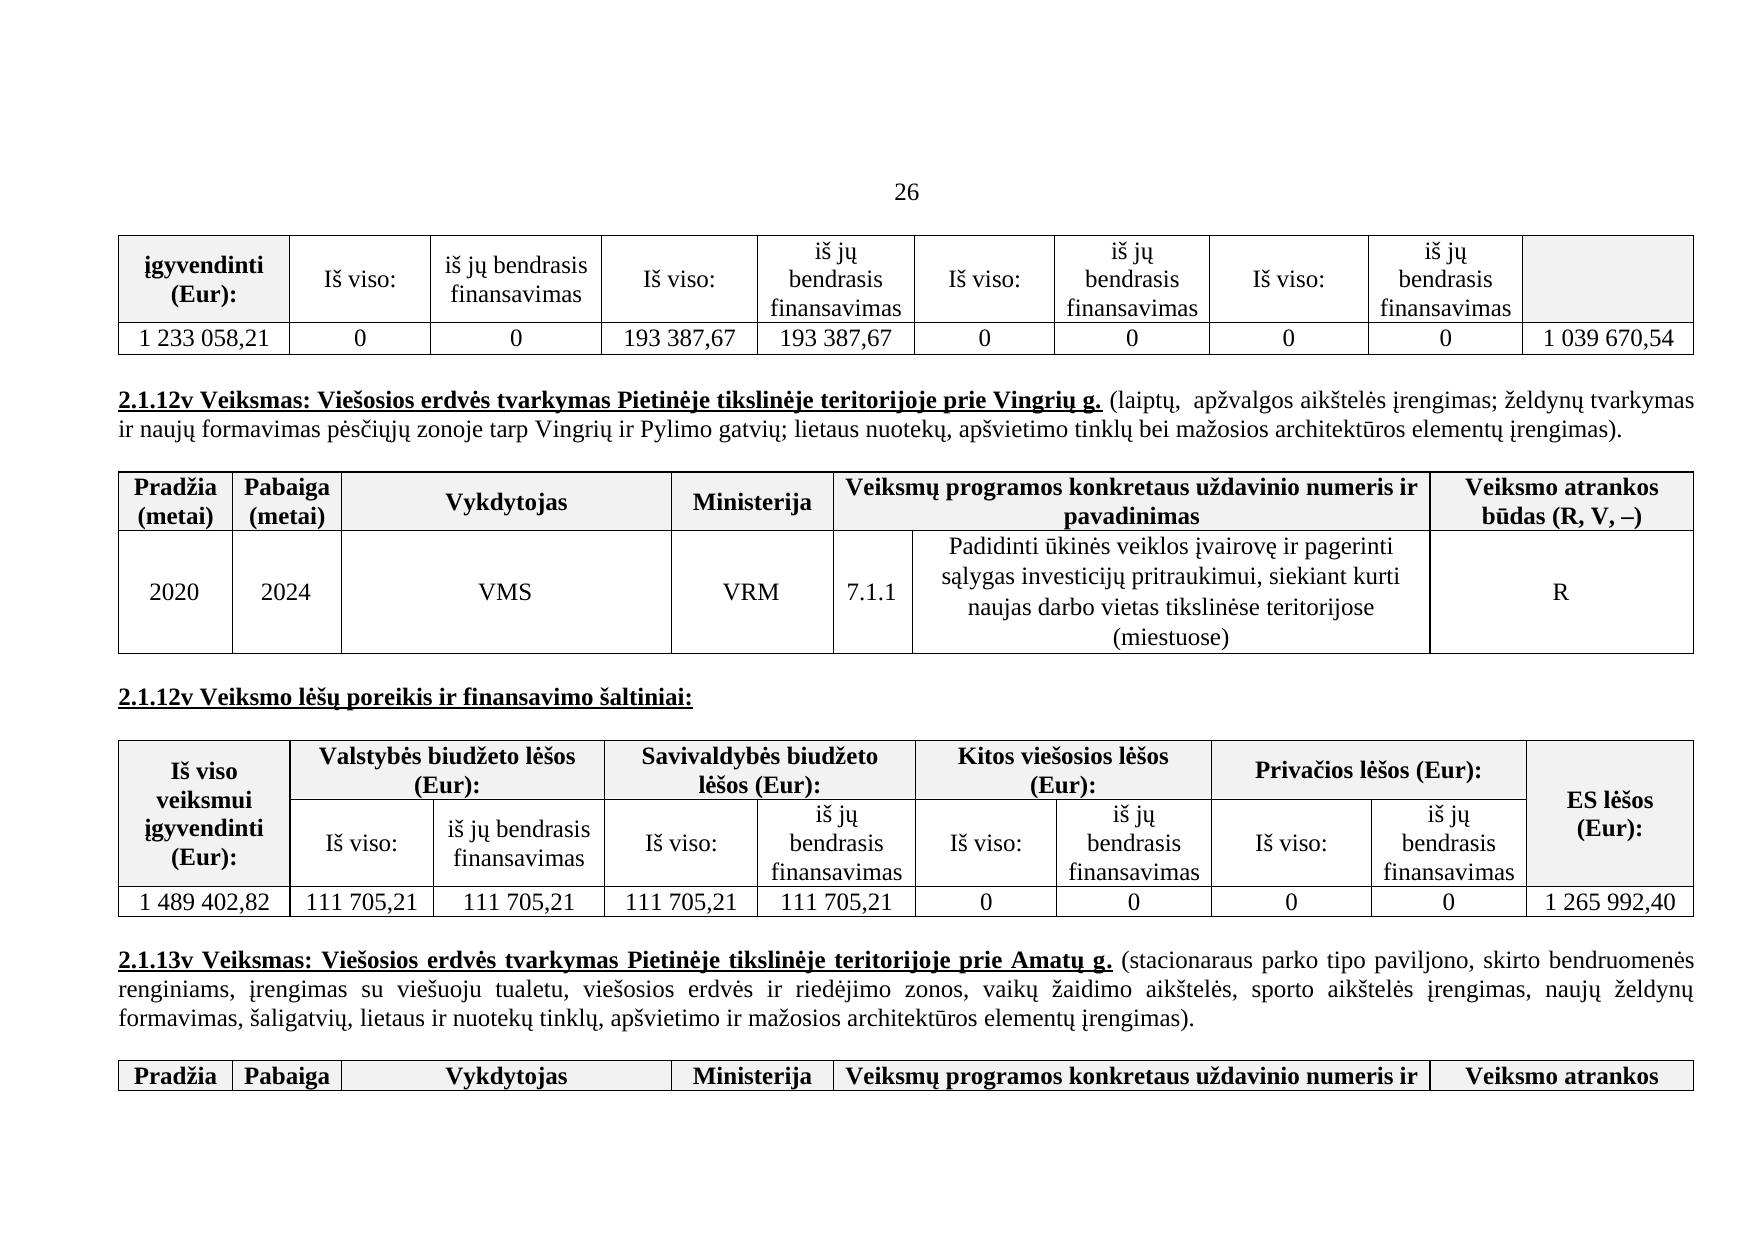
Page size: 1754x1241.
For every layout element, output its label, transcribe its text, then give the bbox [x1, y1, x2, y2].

table_cell 1 265 992,40 [1527, 887, 1693, 916]
table_cell 0 [915, 323, 1054, 353]
table_cell 0 [1212, 887, 1371, 916]
table_cell VMS [342, 531, 671, 653]
table_cell iš jų bendrasis finansavimas [1372, 800, 1526, 886]
table_cell Iš viso: [1210, 236, 1368, 322]
table_header Pabaiga [233, 1061, 341, 1090]
table_cell iš jų bendrasis finansavimas [1057, 800, 1211, 886]
table_header Veiksmo atrankos [1431, 1061, 1693, 1090]
table_header [1523, 236, 1693, 322]
table_cell 193 387,67 [758, 323, 914, 353]
table_cell Iš viso: [291, 800, 433, 886]
table_cell 1 039 670,54 [1523, 323, 1693, 353]
table_cell 0 [431, 323, 601, 353]
table_cell Padidinti ūkinės veiklos įvairovę ir pagerinti sąlygas investicijų pritraukimui, siekiant kurti naujas darbo vietas tikslinėse teritorijose (miestuose) [913, 531, 1429, 653]
table_cell 0 [290, 323, 430, 353]
table_cell 111 705,21 [291, 887, 433, 916]
table_header Privačios lėšos (Eur): [1212, 741, 1526, 798]
table_header įgyvendinti (Eur): [119, 236, 289, 322]
table_cell Iš viso: [605, 800, 757, 886]
table_header Valstybės biudžeto lėšos (Eur): [291, 741, 604, 798]
table_cell 0 [916, 887, 1056, 916]
table_header Ministerija [672, 1061, 833, 1090]
table_cell iš jų bendrasis finansavimas [758, 236, 914, 322]
table_cell 0 [1369, 323, 1522, 353]
table_header Vykdytojas [342, 1061, 671, 1090]
table_cell 0 [1372, 887, 1526, 916]
table_cell 1 233 058,21 [119, 323, 289, 353]
table_cell iš jų bendrasis finansavimas [431, 236, 601, 322]
table_cell R [1431, 531, 1693, 653]
table_cell Iš viso: [916, 800, 1056, 886]
table_cell Iš viso: [602, 236, 757, 322]
table_cell 1 489 402,82 [119, 887, 289, 916]
text 2.1.12v Veiksmo lėšų poreikis ir finansavimo šaltiniai: [118, 682, 1695, 711]
table_header Vykdytojas [342, 473, 671, 530]
table_cell 111 705,21 [434, 887, 604, 916]
table_header Ministerija [672, 473, 833, 530]
table_header Veiksmų programos konkretaus uždavinio numeris ir [834, 1061, 1429, 1090]
table_cell 2024 [233, 531, 341, 653]
table_cell iš jų bendrasis finansavimas [1055, 236, 1209, 322]
table_cell Iš viso: [1212, 800, 1371, 886]
table_cell 2020 [119, 531, 232, 653]
table_cell 0 [1057, 887, 1211, 916]
table_cell VRM [672, 531, 833, 653]
table_cell 111 705,21 [605, 887, 757, 916]
table_cell 111 705,21 [758, 887, 915, 916]
table_cell Iš viso: [915, 236, 1054, 322]
table_cell 0 [1055, 323, 1209, 353]
table_header Pradžia [119, 1061, 232, 1090]
table_cell Iš viso: [290, 236, 430, 322]
text 2.1.12v Veiksmas: Viešosios erdvės tvarkymas Pietinėje tikslinėje teritorijoje prie Vingrių g. (laiptų, apžvalgos aikštelės įrengimas; želdynų tvarkymas ir naujų formavimas pėsčiųjų zonoje tarp Vingrių ir Pylimo gatvių; lietaus nuotekų, apšvietimo tinklų bei mažosios architektūros elementų įrengimas). [118, 385, 1695, 443]
table_header ES lėšos (Eur): [1527, 741, 1693, 886]
table_header Iš viso veiksmui įgyvendinti (Eur): [119, 741, 289, 886]
table_header Veiksmo atrankos būdas (R, V, –) [1431, 473, 1693, 530]
table_header Veiksmų programos konkretaus uždavinio numeris ir pavadinimas [834, 473, 1429, 530]
table_cell 0 [1210, 323, 1368, 353]
table_header Savivaldybės biudžeto lėšos (Eur): [605, 741, 915, 798]
text 2.1.13v Veiksmas: Viešosios erdvės tvarkymas Pietinėje tikslinėje teritorijoje prie Amatų g. (stacionaraus parko tipo paviljono, skirto bendruomenės renginiams, įrengimas su viešuoju tualetu, viešosios erdvės ir riedėjimo zonos, vaikų žaidimo aikštelės, sporto aikštelės įrengimas, naujų želdynų formavimas, šaligatvių, lietaus ir nuotekų tinklų, apšvietimo ir mažosios architektūros elementų įrengimas). [118, 945, 1695, 1032]
table_cell iš jų bendrasis finansavimas [758, 800, 915, 886]
table_header Kitos viešosios lėšos (Eur): [916, 741, 1211, 798]
table_header Pabaiga (metai) [233, 473, 341, 530]
table_cell iš jų bendrasis finansavimas [434, 800, 604, 886]
table_cell 193 387,67 [602, 323, 757, 353]
table_cell iš jų bendrasis finansavimas [1369, 236, 1522, 322]
table_header Pradžia (metai) [119, 473, 232, 530]
table_cell 7.1.1 [834, 531, 912, 653]
